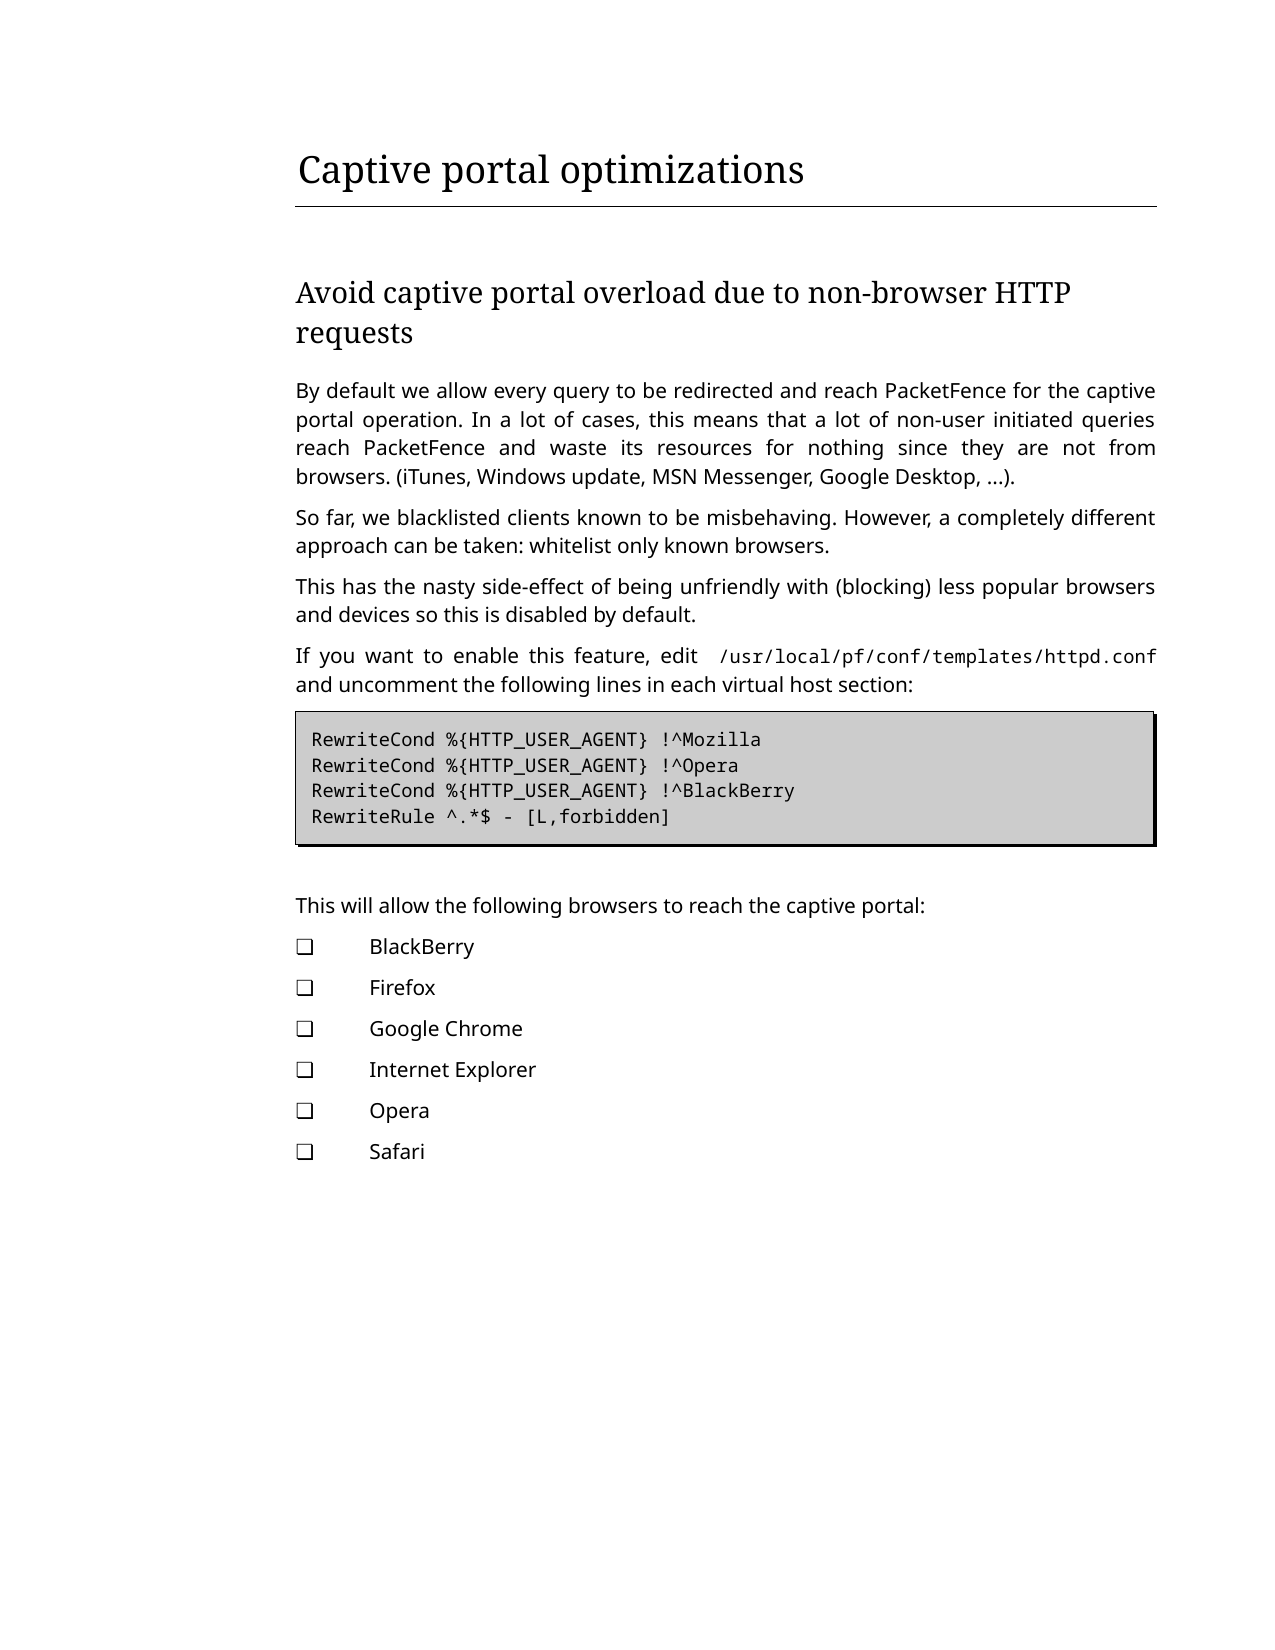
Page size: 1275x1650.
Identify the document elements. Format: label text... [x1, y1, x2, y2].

text So far, we blacklisted clients known to be misbehaving. However, a completely different approach can be taken: whitelist only known browsers. [295, 503, 1157, 559]
text ❏ BlackBerry [295, 932, 1157, 961]
text This will allow the following browsers to reach the captive portal: [295, 891, 1157, 920]
text ❏ Google Chrome [295, 1014, 1157, 1043]
text ❏ Opera [295, 1096, 1157, 1124]
text This has the nasty side-effect of being unfriendly with (blocking) less popular browsers and devices so this is disabled by default. [295, 572, 1157, 629]
text ❏ Safari [295, 1137, 1157, 1166]
text ❏ Internet Explorer [295, 1055, 1157, 1084]
subtitle Captive portal optimizations [295, 143, 1157, 206]
text If you want to enable this feature, edit /usr/local/pf/conf/templates/httpd.conf and uncomment the following lines in each virtual host section: [295, 641, 1157, 698]
text RewriteCond %{HTTP_USER_AGENT} !^Mozilla RewriteCond %{HTTP_USER_AGENT} !^Opera RewriteCond %{HTTP_USER_AGENT} !^BlackBerry RewriteRule ^.*$ - [L,forbidden] [296, 712, 1153, 844]
subtitle Avoid captive portal overload due to non-browser HTTP requests [295, 272, 1157, 352]
text By default we allow every query to be redirected and reach PacketFence for the captive portal operation. In a lot of cases, this means that a lot of non-user initiated queries reach PacketFence and waste its resources for nothing since they are not from browsers. (iTunes, Windows update, MSN Messenger, Google Desktop, ...). [295, 376, 1157, 490]
text ❏ Firefox [295, 973, 1157, 1002]
